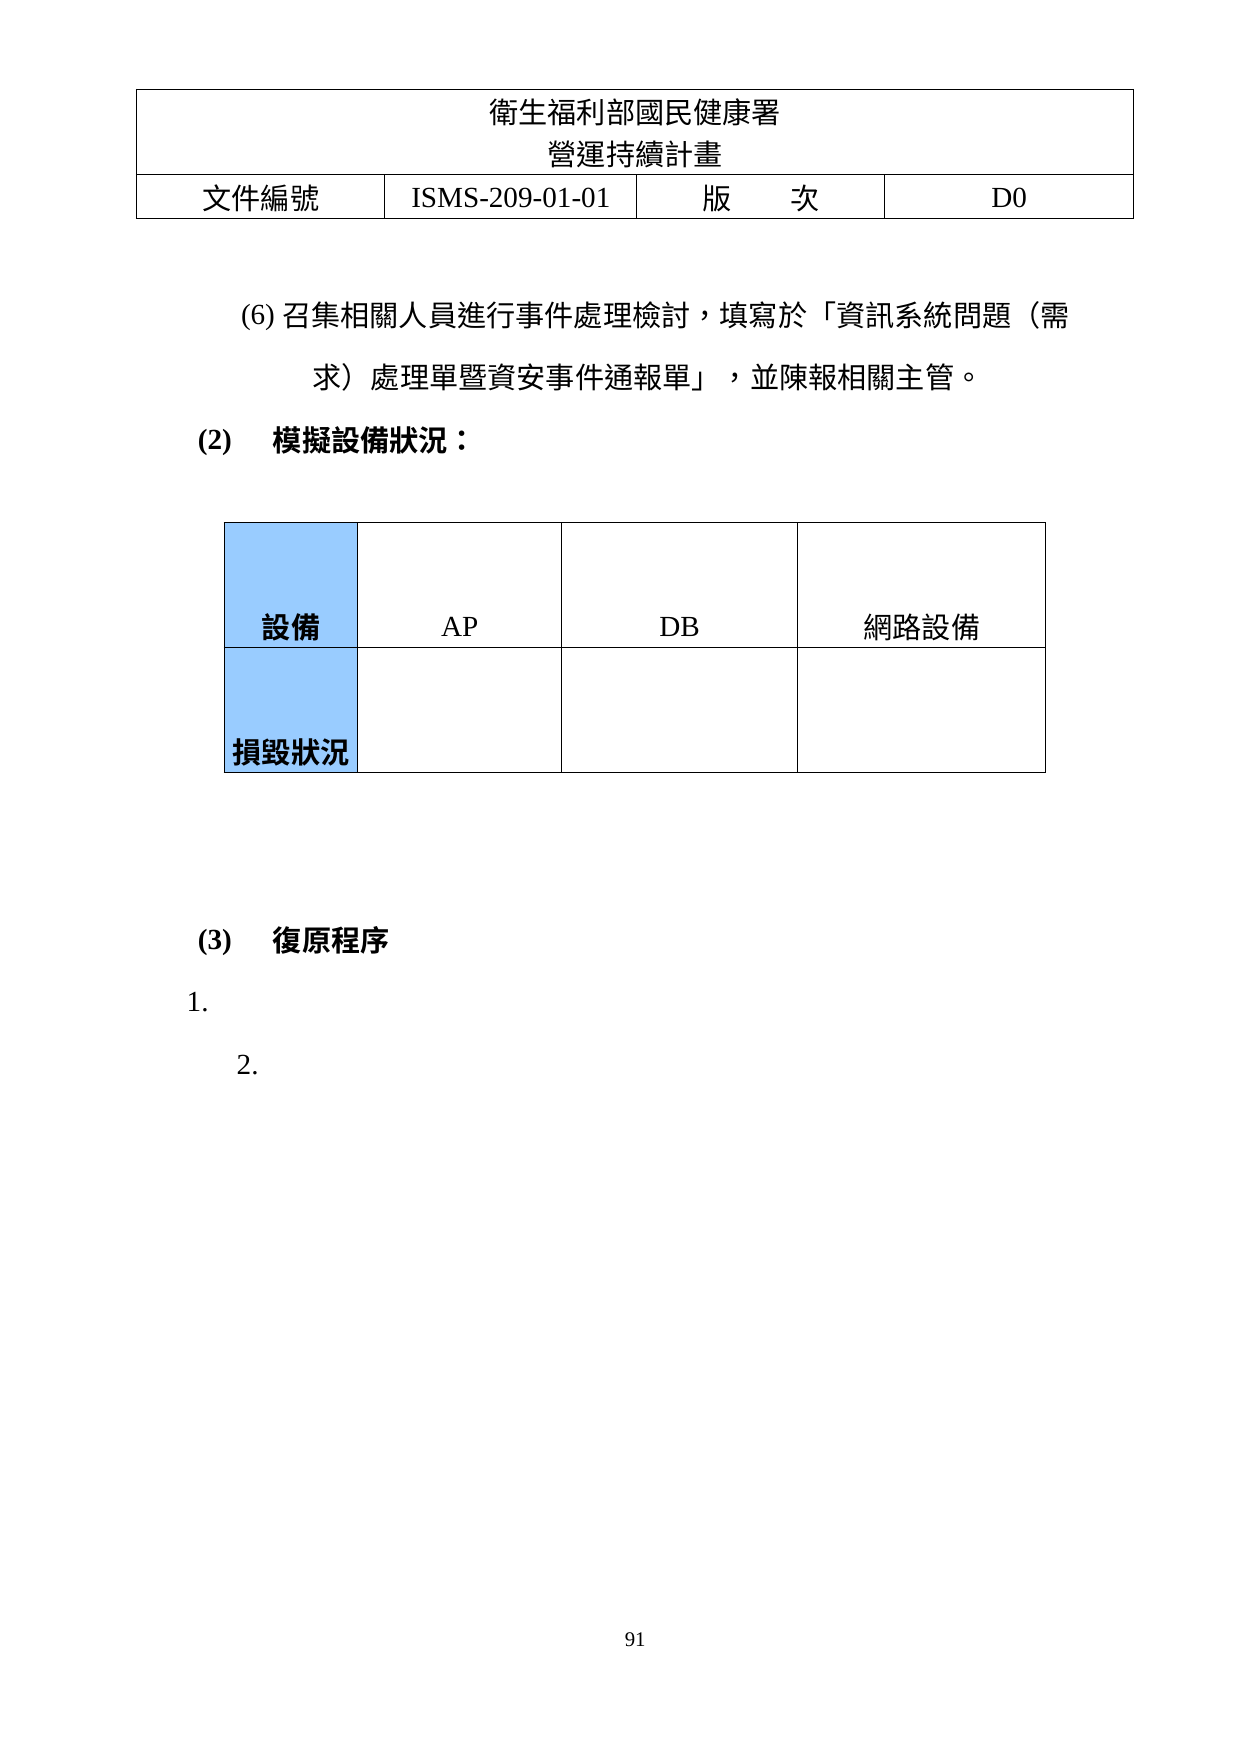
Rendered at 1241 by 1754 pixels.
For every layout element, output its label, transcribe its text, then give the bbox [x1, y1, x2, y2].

table_header 網路設備 [798, 523, 1045, 647]
table_cell [562, 648, 797, 772]
table_cell [798, 648, 1045, 772]
list 復原程序 [198, 897, 1122, 959]
table_cell 損毀狀況 [225, 648, 357, 772]
table_cell [358, 648, 561, 772]
table_header AP [358, 523, 561, 647]
table_header 設備 [225, 523, 357, 647]
table_header DB [562, 523, 797, 647]
list 模擬設備狀況： [198, 397, 1122, 459]
text (6) 召集相關人員進行事件處理檢討，填寫於「資訊系統問題（需求）處理單暨資安事件通報單」，並陳報相關主管。 [219, 272, 1122, 397]
